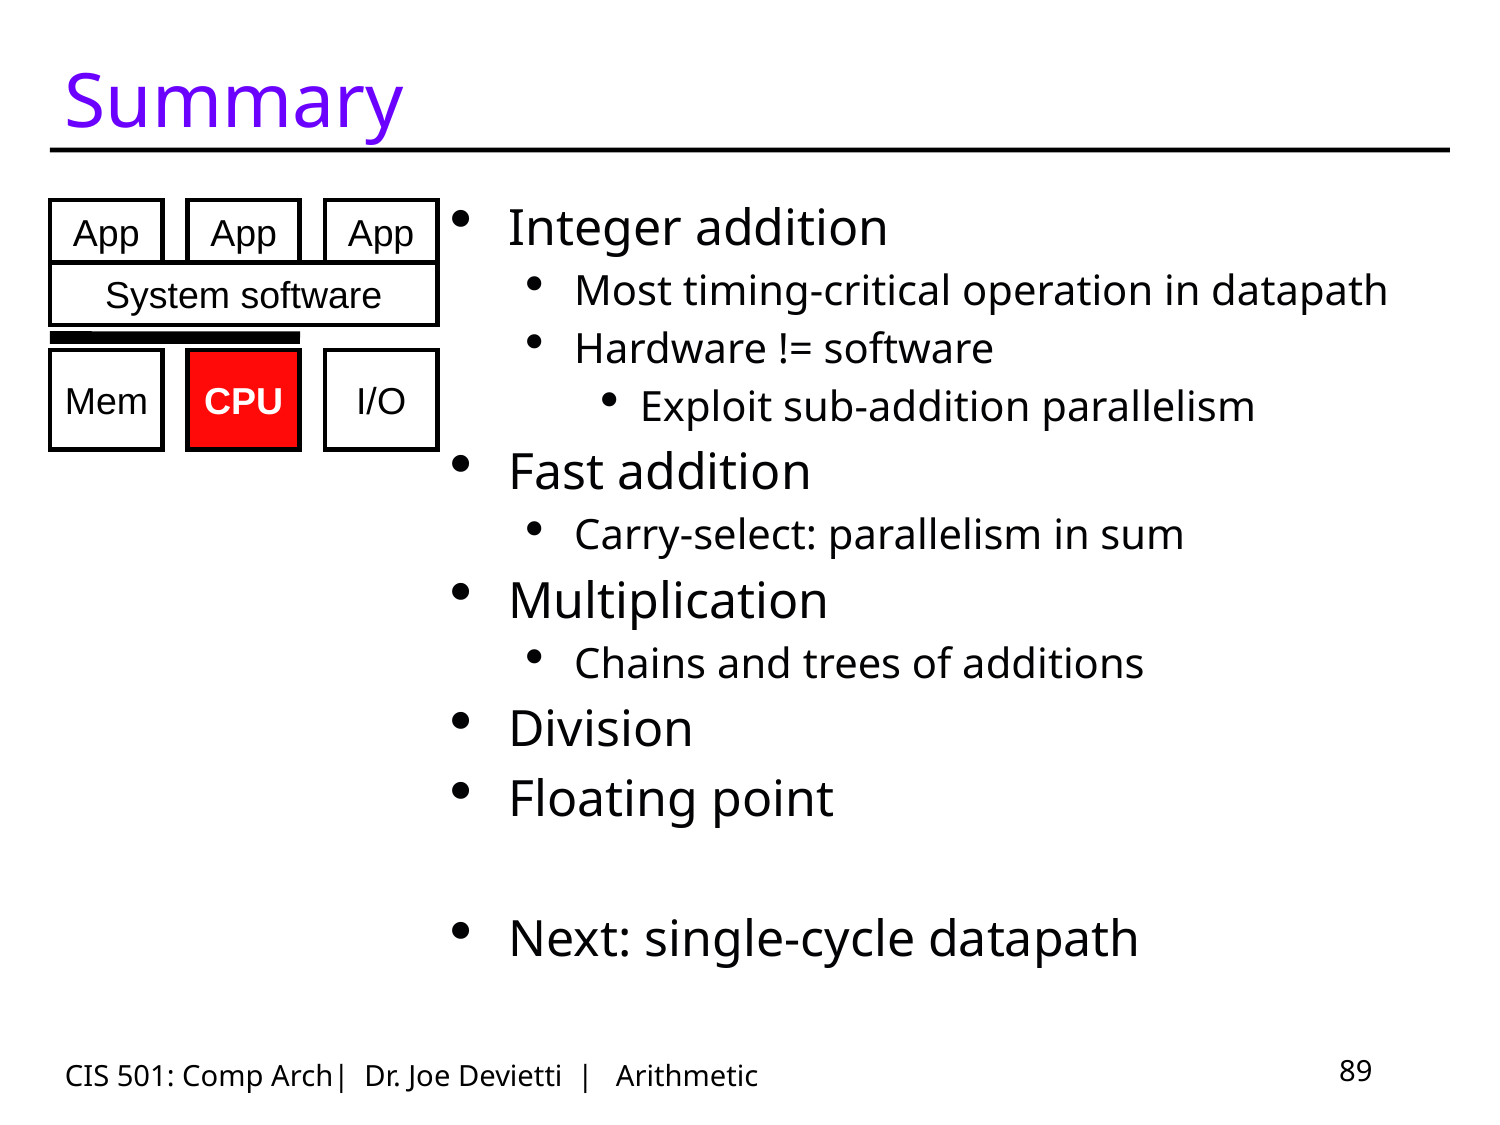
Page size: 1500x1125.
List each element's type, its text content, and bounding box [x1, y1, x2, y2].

text_box App [49, 200, 163, 263]
text_box Mem [49, 349, 163, 450]
text_box Summary [49, 37, 1363, 150]
text_box System software [50, 262, 438, 325]
text_box I/O [324, 349, 438, 450]
text_box Integer addition Most timing-critical operation in datapath Hardware != software Exploit sub-addition parallelism Fast addition Carry-select: parallelism in sum Multiplication Chains and trees of additions Division Floating point Next: single-cycle datapath [437, 187, 1500, 1025]
text_box CIS 501: Comp Arch| Dr. Joe Devietti | Arithmetic [49, 1049, 988, 1100]
text_box CPU [187, 349, 300, 450]
text_box App [187, 200, 300, 263]
text_box App [324, 200, 438, 263]
text_box [1074, 1049, 1388, 1100]
